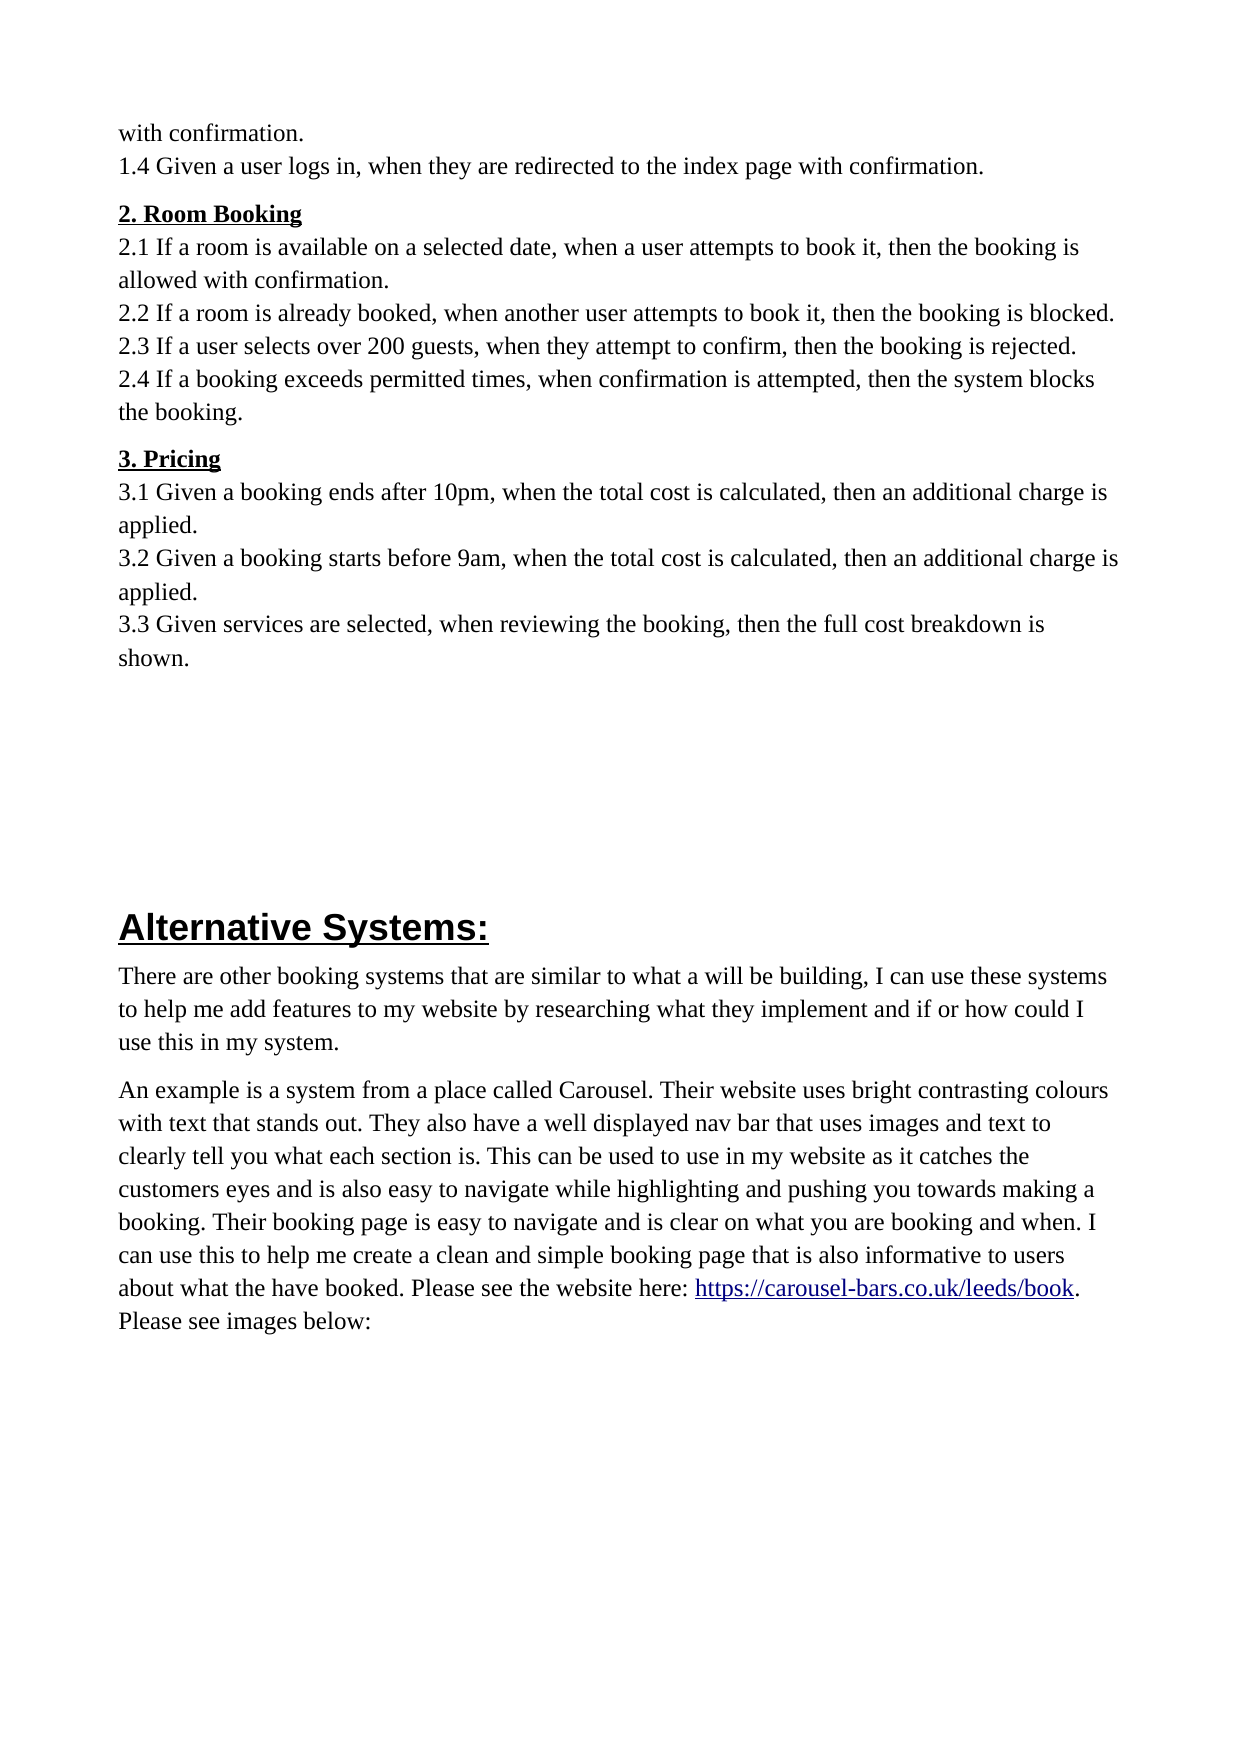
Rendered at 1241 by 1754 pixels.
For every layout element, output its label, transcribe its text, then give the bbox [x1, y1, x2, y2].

subtitle Alternative Systems: [118, 906, 1122, 949]
text 3. Pricing 3.1 Given a booking ends after 10pm, when the total cost is calculated, then an additional charge is applied. 3.2 Given a booking starts before 9am, when the total cost is calculated, then an additional charge is applied. 3.3 Given services are selected, when reviewing the booking, then the full cost breakdown is shown. [118, 444, 1122, 671]
text There are other booking systems that are similar to what a will be building, I can use these systems to help me add features to my website by researching what they implement and if or how could I use this in my system. [118, 961, 1122, 1056]
text 2. Room Booking 2.1 If a room is available on a selected date, when a user attempts to book it, then the booking is allowed with confirmation. 2.2 If a room is already booked, when another user attempts to book it, then the booking is blocked. 2.3 If a user selects over 200 guests, when they attempt to confirm, then the booking is rejected. 2.4 If a booking exceeds permitted times, when confirmation is attempted, then the system blocks the booking. [118, 199, 1122, 426]
text An example is a system from a place called Carousel. Their website uses bright contrasting colours with text that stands out. They also have a well displayed nav bar that uses images and text to clearly tell you what each section is. This can be used to use in my website as it catches the customers eyes and is also easy to navigate while highlighting and pushing you towards making a booking. Their booking page is easy to navigate and is clear on what you are booking and when. I can use this to help me create a clean and simple booking page that is also informative to users about what the have booked. Please see the website here: https://carousel-bars.co.uk/leeds/book. Please see images below: [118, 1075, 1122, 1335]
text with confirmation. 1.4 Given a user logs in, when they are redirected to the index page with confirmation. [118, 118, 1122, 180]
